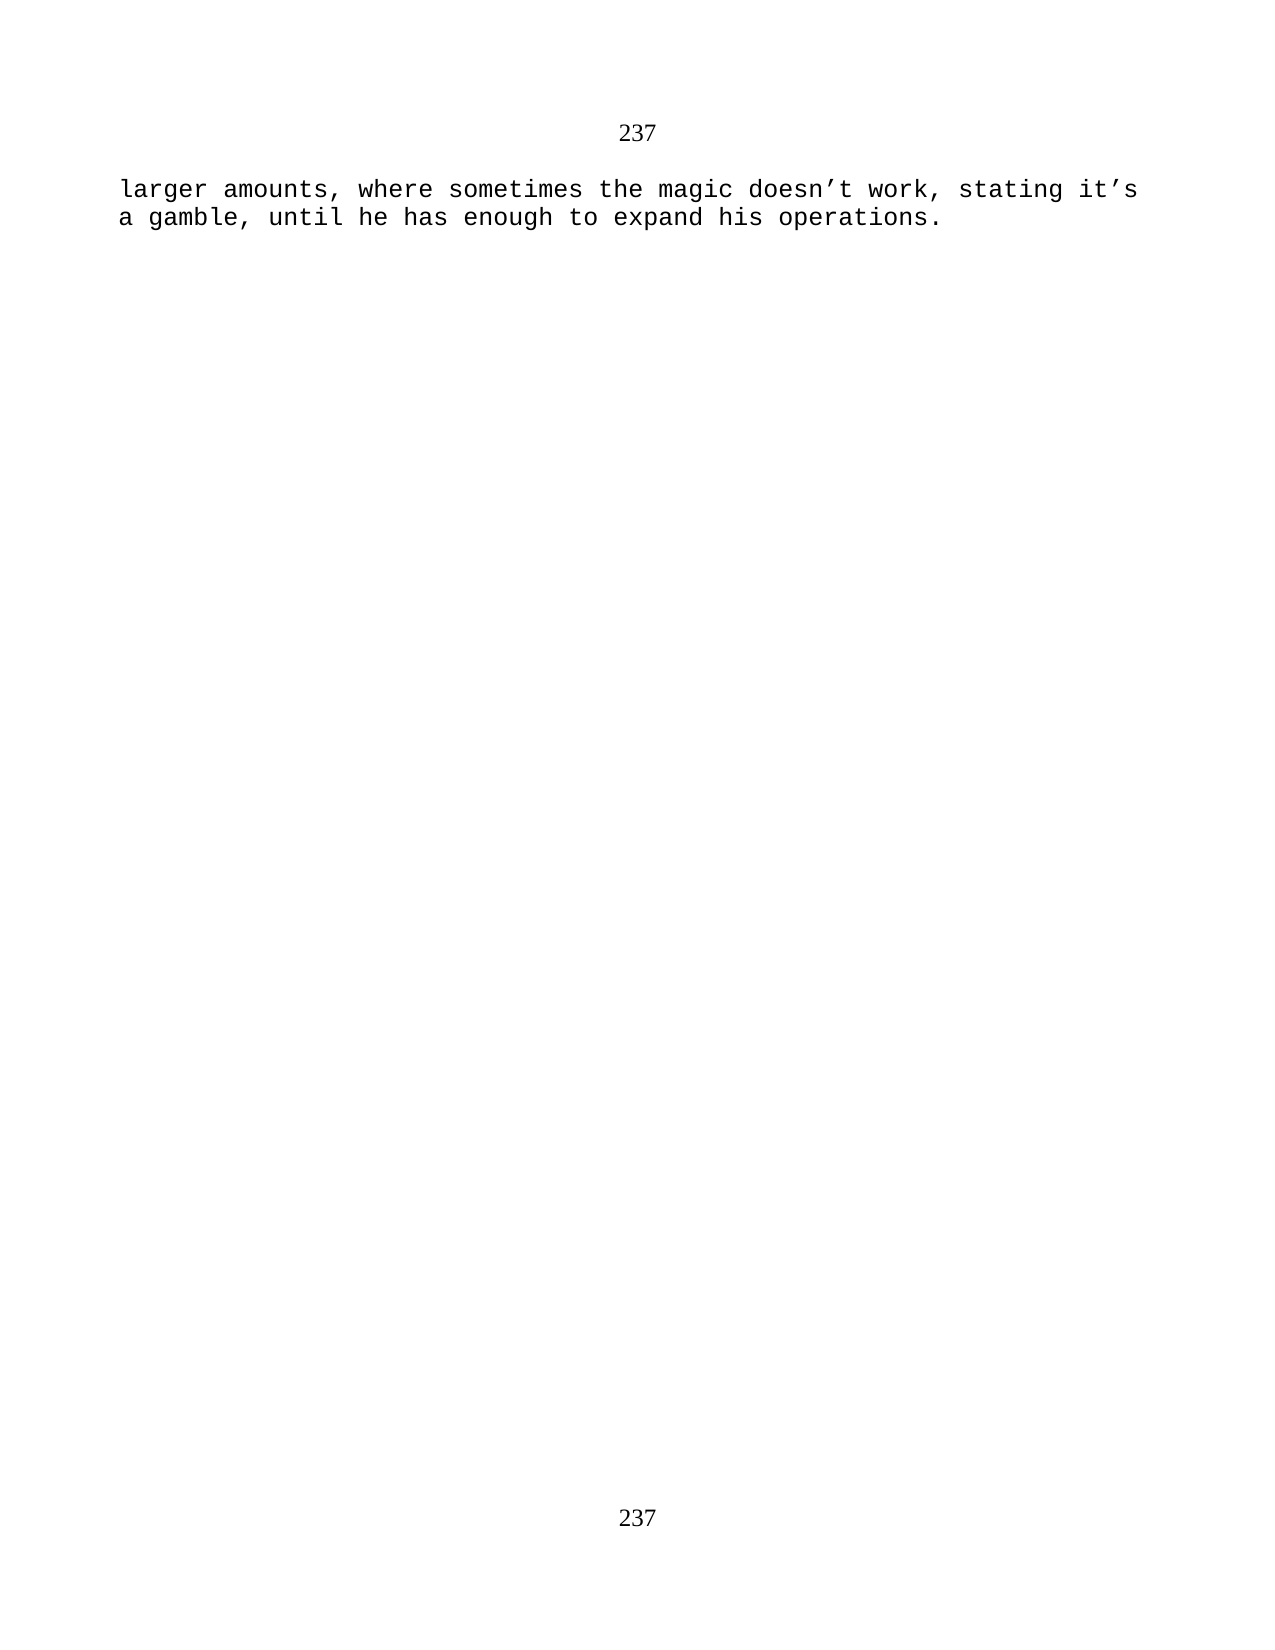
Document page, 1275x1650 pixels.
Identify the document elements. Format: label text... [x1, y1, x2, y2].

text larger amounts, where sometimes the magic doesn’t work, stating it’s a gamble, until he has enough to expand his operations. [118, 176, 1157, 233]
